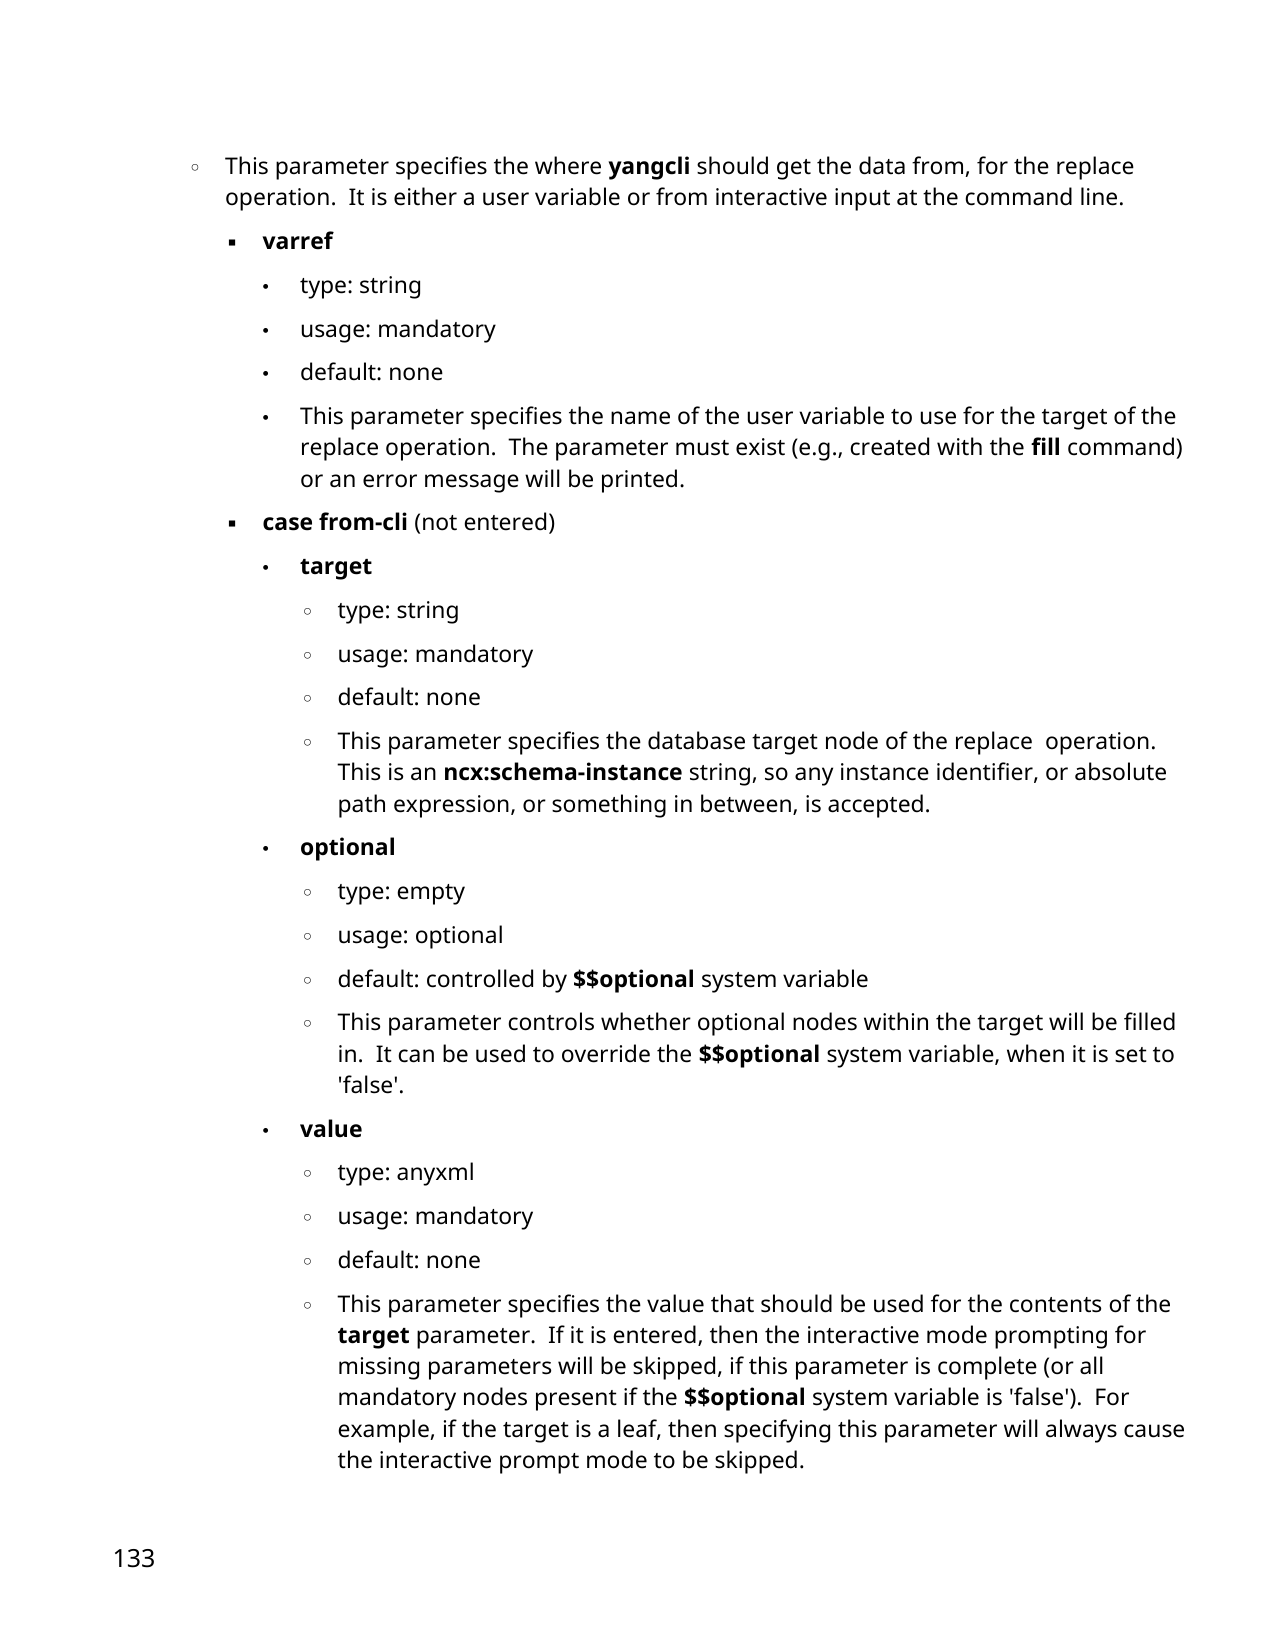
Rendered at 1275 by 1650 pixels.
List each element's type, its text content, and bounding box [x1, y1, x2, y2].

list optional [262, 831, 1200, 862]
list usage: mandatory [300, 1200, 1200, 1231]
list type: string [300, 594, 1200, 625]
list default: none [300, 681, 1200, 712]
list type: string [262, 269, 1200, 300]
list This parameter controls whether optional nodes within the target will be filled in. It can be used to override the $$optional system variable, when it is set to 'false'. [300, 1006, 1200, 1100]
list default: controlled by $$optional system variable [300, 962, 1200, 994]
list This parameter specifies the name of the user variable to use for the target of the replace operation. The parameter must exist (e.g., created with the fill command) or an error message will be printed. [262, 400, 1200, 494]
list type: empty [300, 875, 1200, 906]
list varref [225, 225, 1200, 256]
list value [262, 1112, 1200, 1144]
list This parameter specifies the where yangcli should get the data from, for the replace operation. It is either a user variable or from interactive input at the command line. [187, 150, 1200, 212]
list type: anyxml [300, 1156, 1200, 1187]
list usage: mandatory [262, 312, 1200, 344]
list usage: optional [300, 919, 1200, 950]
list usage: mandatory [300, 637, 1200, 669]
list default: none [262, 356, 1200, 387]
list default: none [300, 1244, 1200, 1275]
list case from-cli (not entered) [225, 506, 1200, 537]
list This parameter specifies the database target node of the replace operation. This is an ncx:schema-instance string, so any instance identifier, or absolute path expression, or something in between, is accepted. [300, 725, 1200, 819]
list This parameter specifies the value that should be used for the contents of the target parameter. If it is entered, then the interactive mode prompting for missing parameters will be skipped, if this parameter is complete (or all mandatory nodes present if the $$optional system variable is 'false'). For example, if the target is a leaf, then specifying this parameter will always cause the interactive prompt mode to be skipped. [300, 1287, 1200, 1475]
list target [262, 550, 1200, 581]
